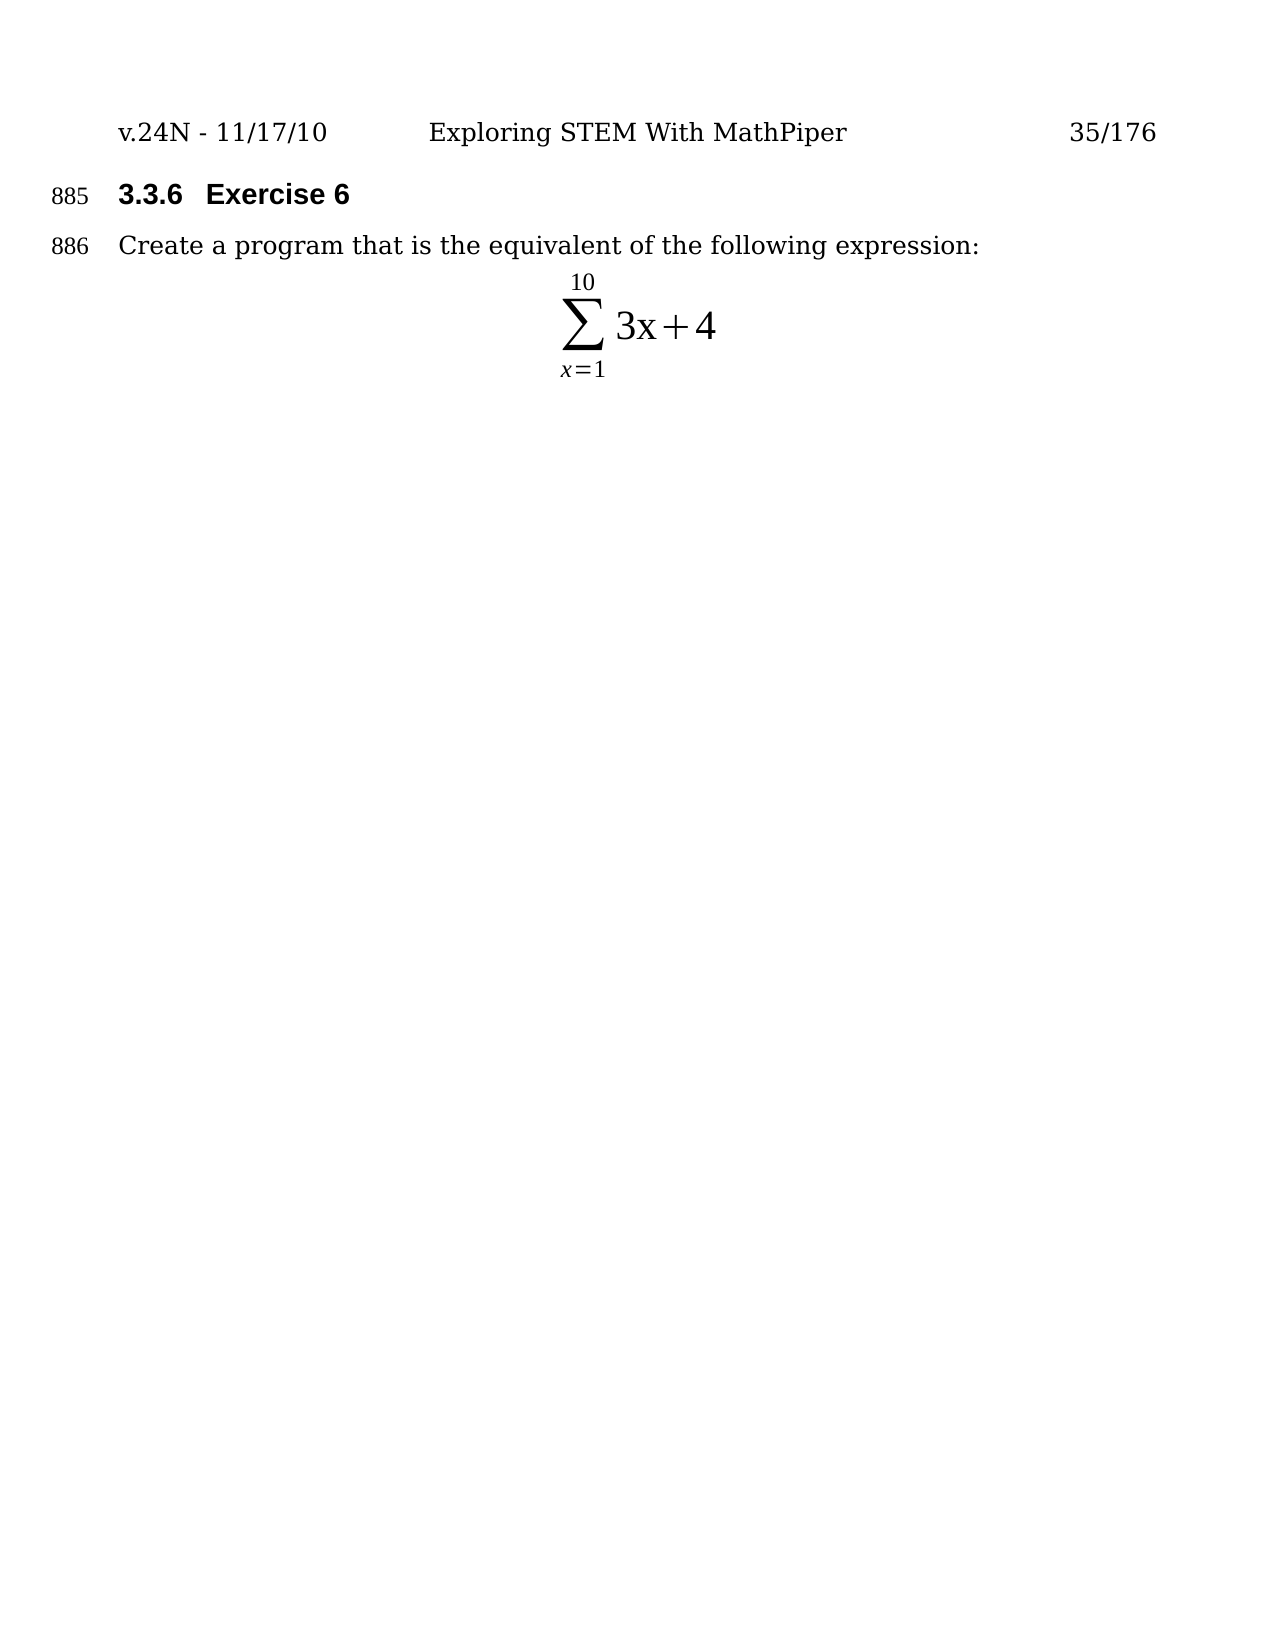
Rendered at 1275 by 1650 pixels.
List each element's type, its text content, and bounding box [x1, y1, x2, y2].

text Create a program that is the equivalent of the following expression: [118, 231, 1157, 260]
subtitle Exercise 6 [118, 177, 1157, 210]
